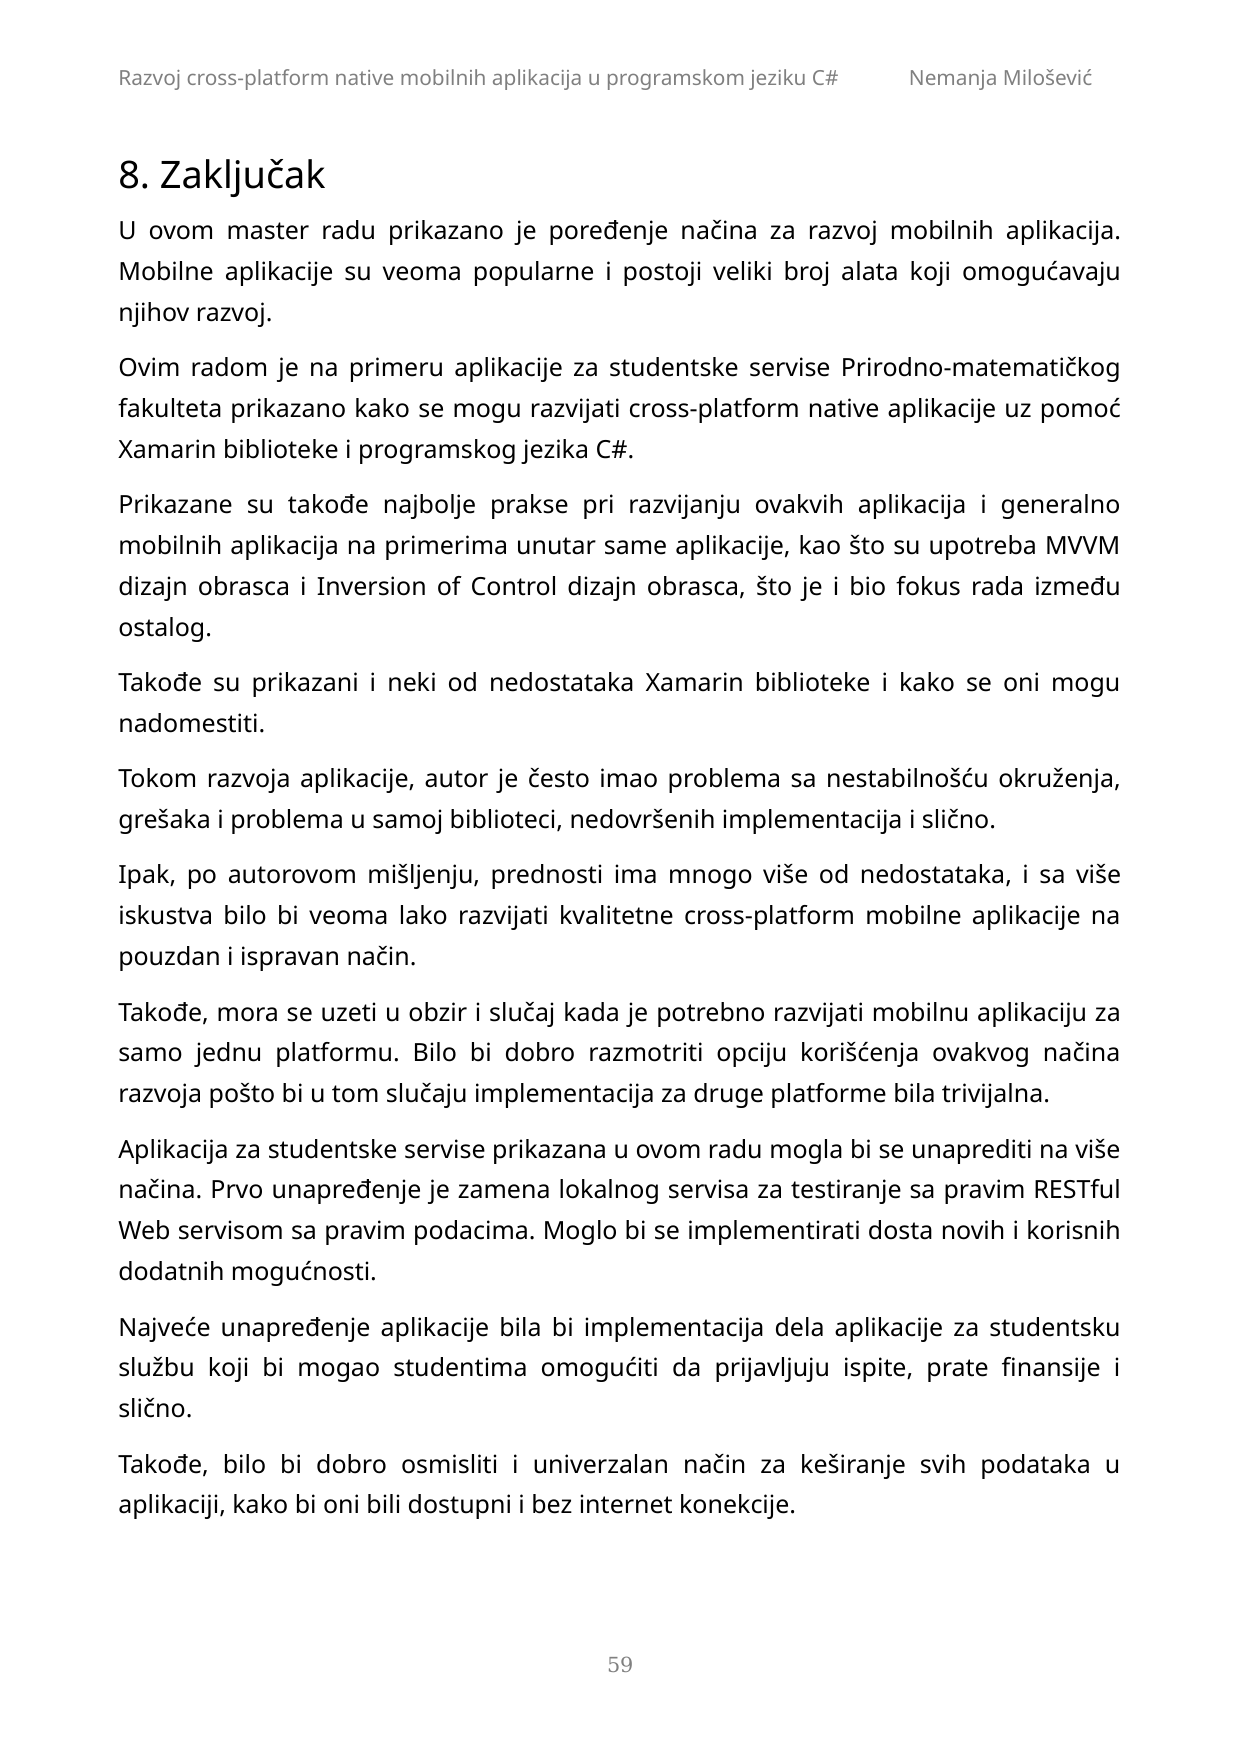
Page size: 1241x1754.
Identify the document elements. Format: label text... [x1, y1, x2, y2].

text Takođe, mora se uzeti u obzir i slučaj kada je potrebno razvijati mobilnu aplikaciju za samo jednu platformu. Bilo bi dobro razmotriti opciju korišćenja ovakvog načina razvoja pošto bi u tom slučaju implementacija za druge platforme bila trivijalna. [118, 994, 1122, 1110]
text Ipak, po autorovom mišljenju, prednosti ima mnogo više od nedostataka, i sa više iskustva bilo bi veoma lako razvijati kvalitetne cross-platform mobilne aplikacije na pouzdan i ispravan način. [118, 857, 1122, 973]
text Najveće unapređenje aplikacije bila bi implementacija dela aplikacije za studentsku službu koji bi mogao studentima omogućiti da prijavljuju ispite, prate finansije i slično. [118, 1309, 1122, 1425]
text Ovim radom je na primeru aplikacije za studentske servise Prirodno-matematičkog fakulteta prikazano kako se mogu razvijati cross-platform native aplikacije uz pomoć Xamarin biblioteke i programskog jezika C#. [118, 349, 1122, 465]
text Prikazane su takođe najbolje prakse pri razvijanju ovakvih aplikacija i generalno mobilnih aplikacija na primerima unutar same aplikacije, kao što su upotreba MVVM dizajn obrasca i Inversion of Control dizajn obrasca, što je i bio fokus rada između ostalog. [118, 487, 1122, 643]
text Aplikacija za studentske servise prikazana u ovom radu mogla bi se unaprediti na više načina. Prvo unapređenje je zamena lokalnog servisa za testiranje sa pravim RESTful Web servisom sa pravim podacima. Moglo bi se implementirati dosta novih i korisnih dodatnih mogućnosti. [118, 1131, 1122, 1288]
text Takođe su prikazani i neki od nedostataka Xamarin biblioteke i kako se oni mogu nadomestiti. [118, 664, 1122, 739]
text Tokom razvoja aplikacije, autor je često imao problema sa nestabilnošću okruženja, grešaka i problema u samoj biblioteci, nedovršenih implementacija i slično. [118, 761, 1122, 836]
text U ovom master radu prikazano je poređenje načina za razvoj mobilnih aplikacija. Mobilne aplikacije su veoma popularne i postoji veliki broj alata koji omogućavaju njihov razvoj. [118, 212, 1122, 328]
subtitle 8. Zaključak [118, 148, 1122, 200]
text Takođe, bilo bi dobro osmisliti i univerzalan način za keširanje svih podataka u aplikaciji, kako bi oni bili dostupni i bez internet konekcije. [118, 1446, 1122, 1521]
